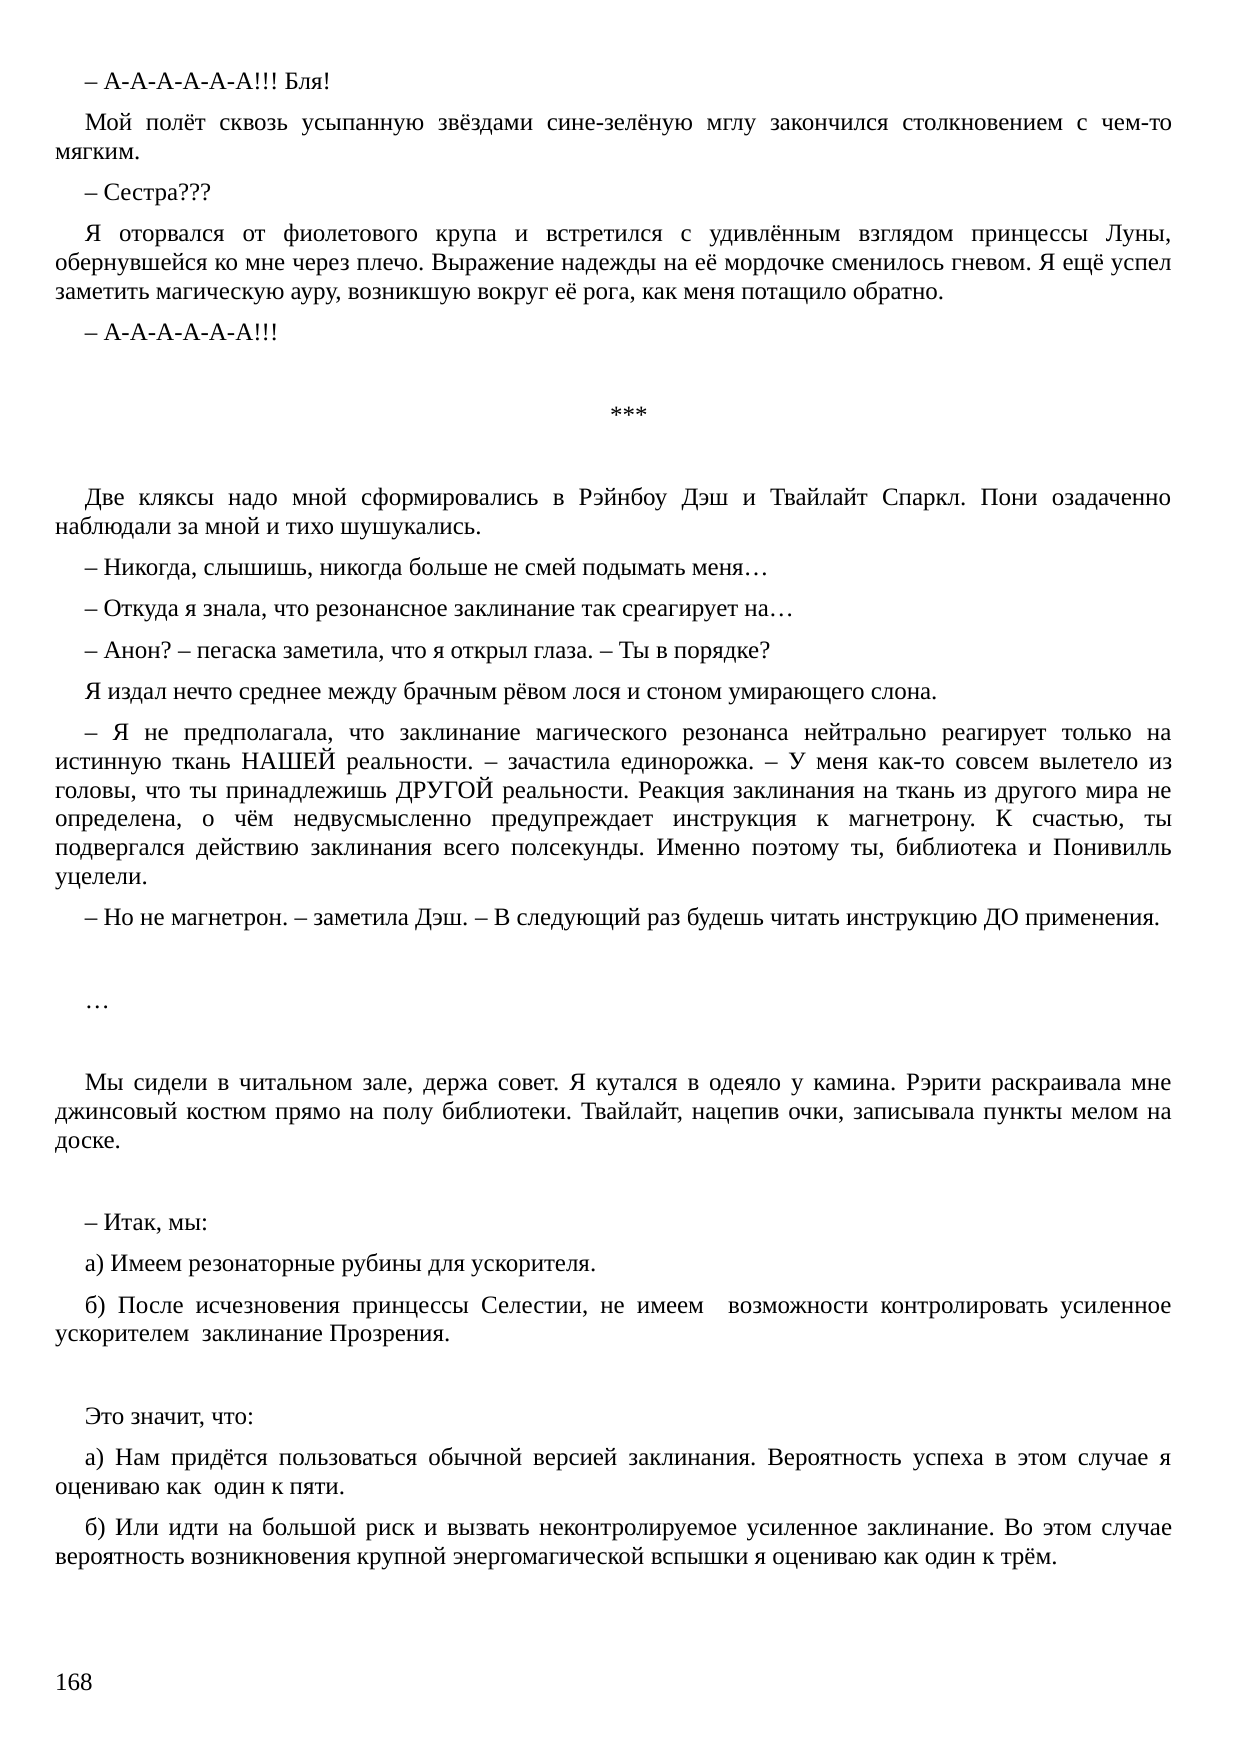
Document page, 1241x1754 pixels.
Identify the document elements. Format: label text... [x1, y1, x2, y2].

text б) Или идти на большой риск и вызвать неконтролируемое усиленное заклинание. Во этом случае вероятность возникновения крупной энергомагической вспышки я оцениваю как один к трём. [55, 1512, 1173, 1570]
text а) Нам придётся пользоваться обычной версией заклинания. Вероятность успеха в этом случае я оцениваю как один к пяти. [55, 1442, 1173, 1500]
text – Никогда, слышишь, никогда больше не смей подымать меня… [55, 552, 1173, 581]
text Я оторвался от фиолетового крупа и встретился с удивлённым взглядом принцессы Луны, обернувшейся ко мне через плечо. Выражение надежды на её мордочке сменилось гневом. Я ещё успел заметить магическую ауру, возникшую вокруг её рога, как меня потащило обратно. [55, 218, 1173, 305]
text – Откуда я знала, что резонансное заклинание так среагирует на… [55, 593, 1173, 622]
text Мы сидели в читальном зале, держа совет. Я кутался в одеяло у камина. Рэрити раскраивала мне джинсовый костюм прямо на полу библиотеки. Твайлайт, нацепив очки, записывала пункты мелом на доске. [55, 1067, 1173, 1153]
text – Я не предполагала, что заклинание магического резонанса нейтрально реагирует только на истинную ткань НАШЕЙ реальности. – зачастила единорожка. – У меня как-то совсем вылетело из головы, что ты принадлежишь ДРУГОЙ реальности. Реакция заклинания на ткань из другого мира не определена, о чём недвусмысленно предупреждает инструкция к магнетрону. К счастью, ты подвергался действию заклинания всего полсекунды. Именно поэтому ты, библиотека и Понивилль уцелели. [55, 717, 1173, 890]
text Я издал нечто среднее между брачным рёвом лося и стоном умирающего слона. [55, 676, 1173, 705]
text Это значит, что: [55, 1401, 1173, 1430]
text – А-А-А-А-А-А!!! [55, 317, 1173, 346]
text … [55, 985, 1173, 1013]
text б) После исчезновения принцессы Селестии, не имеем возможности контролировать усиленное ускорителем заклинание Прозрения. [55, 1290, 1173, 1347]
text – Но не магнетрон. – заметила Дэш. – В следующий раз будешь читать инструкцию ДО применения. [55, 902, 1173, 931]
text – Сестра??? [55, 177, 1173, 206]
text – А-А-А-А-А-А!!! Бля! [55, 66, 1173, 95]
text – Анон? – пегаска заметила, что я открыл глаза. – Ты в порядке? [55, 635, 1173, 663]
text Мой полёт сквозь усыпанную звёздами сине-зелёную мглу закончился столкновением с чем-то мягким. [55, 107, 1173, 165]
text а) Имеем резонаторные рубины для ускорителя. [55, 1248, 1173, 1277]
text *** [55, 400, 1173, 428]
text – Итак, мы: [55, 1207, 1173, 1236]
text Две кляксы надо мной сформировались в Рэйнбоу Дэш и Твайлайт Спаркл. Пони озадаченно наблюдали за мной и тихо шушукались. [55, 482, 1173, 540]
